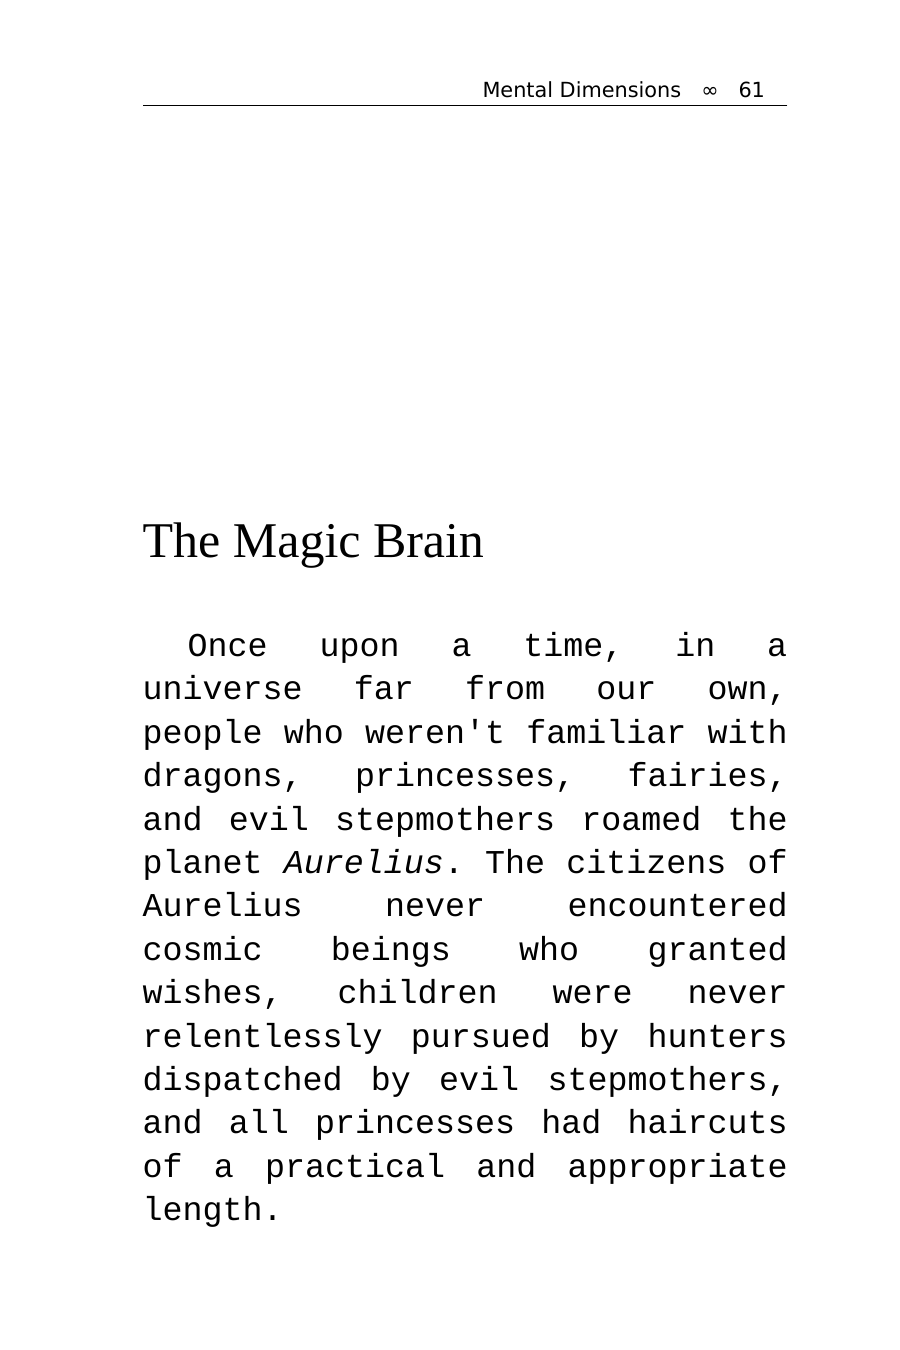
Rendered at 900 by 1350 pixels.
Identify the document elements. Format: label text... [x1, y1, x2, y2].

text Once upon a time, in a universe far from our own, people who weren't familiar with dragons, princesses, fairies, and evil stepmothers roamed the planet Aurelius. The citizens of Aurelius never encountered cosmic beings who granted wishes, children were never relentlessly pursued by hunters dispatched by evil stepmothers, and all princesses had haircuts of a practical and appropriate length. [142, 628, 787, 1231]
title The Magic Brain [142, 511, 787, 568]
